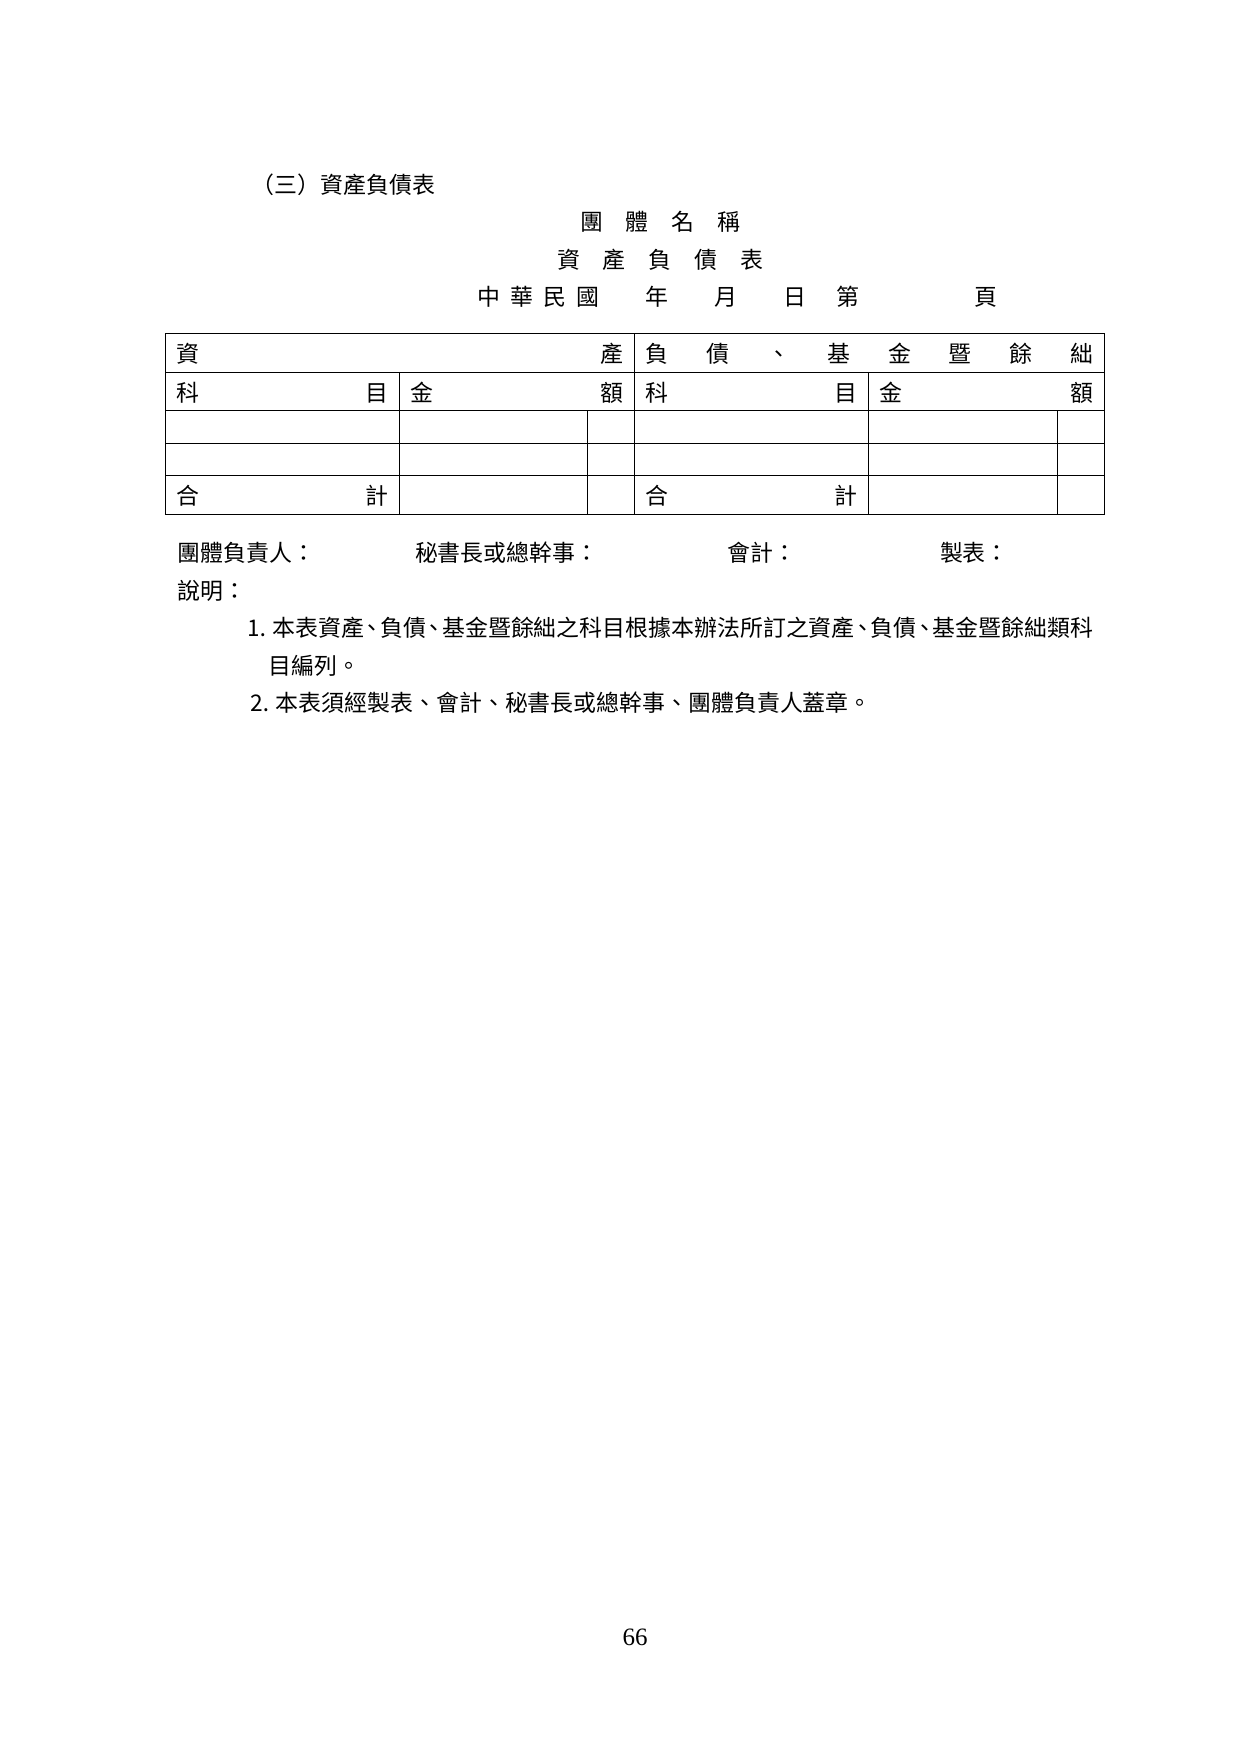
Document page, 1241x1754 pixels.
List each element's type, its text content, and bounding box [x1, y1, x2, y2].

table_cell [400, 411, 587, 443]
table_cell [400, 476, 587, 513]
table_cell 合計 [166, 476, 399, 513]
text 團體負責人： 秘書長或總幹事： 會計： 製表： [177, 533, 1092, 571]
table_cell [1058, 411, 1104, 443]
table_cell [166, 444, 399, 475]
table_cell [635, 444, 868, 475]
table_cell [869, 411, 1057, 443]
table_cell [869, 476, 1057, 513]
table_cell [588, 476, 634, 513]
text 中 華 民 國 年 月 日 第 頁 [177, 277, 1092, 314]
table_cell [588, 411, 634, 443]
text 說明： [177, 571, 1092, 608]
text （三）資產負債表 [252, 164, 1092, 202]
table_cell 金額 [400, 373, 634, 410]
table_cell [400, 444, 587, 475]
table_cell 金額 [869, 373, 1104, 410]
table_header 負債、基金暨餘絀 [635, 334, 1104, 372]
table_header 資產 [166, 334, 634, 372]
table_cell [1058, 476, 1104, 513]
table_cell 合計 [635, 476, 868, 513]
table_cell [635, 411, 868, 443]
table_cell 科目 [635, 373, 868, 410]
text ⒉本表須經製表、會計、秘書長或總幹事、團體負責人蓋章。 [202, 683, 1092, 721]
table_cell [166, 411, 399, 443]
text ⒈本表資產、負債、基金暨餘絀之科目根據本辦法所訂之資產、負債、基金暨餘絀類科目編列。 [245, 608, 1092, 683]
table_cell [869, 444, 1057, 475]
table_cell [588, 444, 634, 475]
table_cell [1058, 444, 1104, 475]
text 資 產 負 債 表 [227, 239, 1092, 277]
text 團 體 名 稱 [227, 202, 1092, 239]
table_cell 科目 [166, 373, 399, 410]
